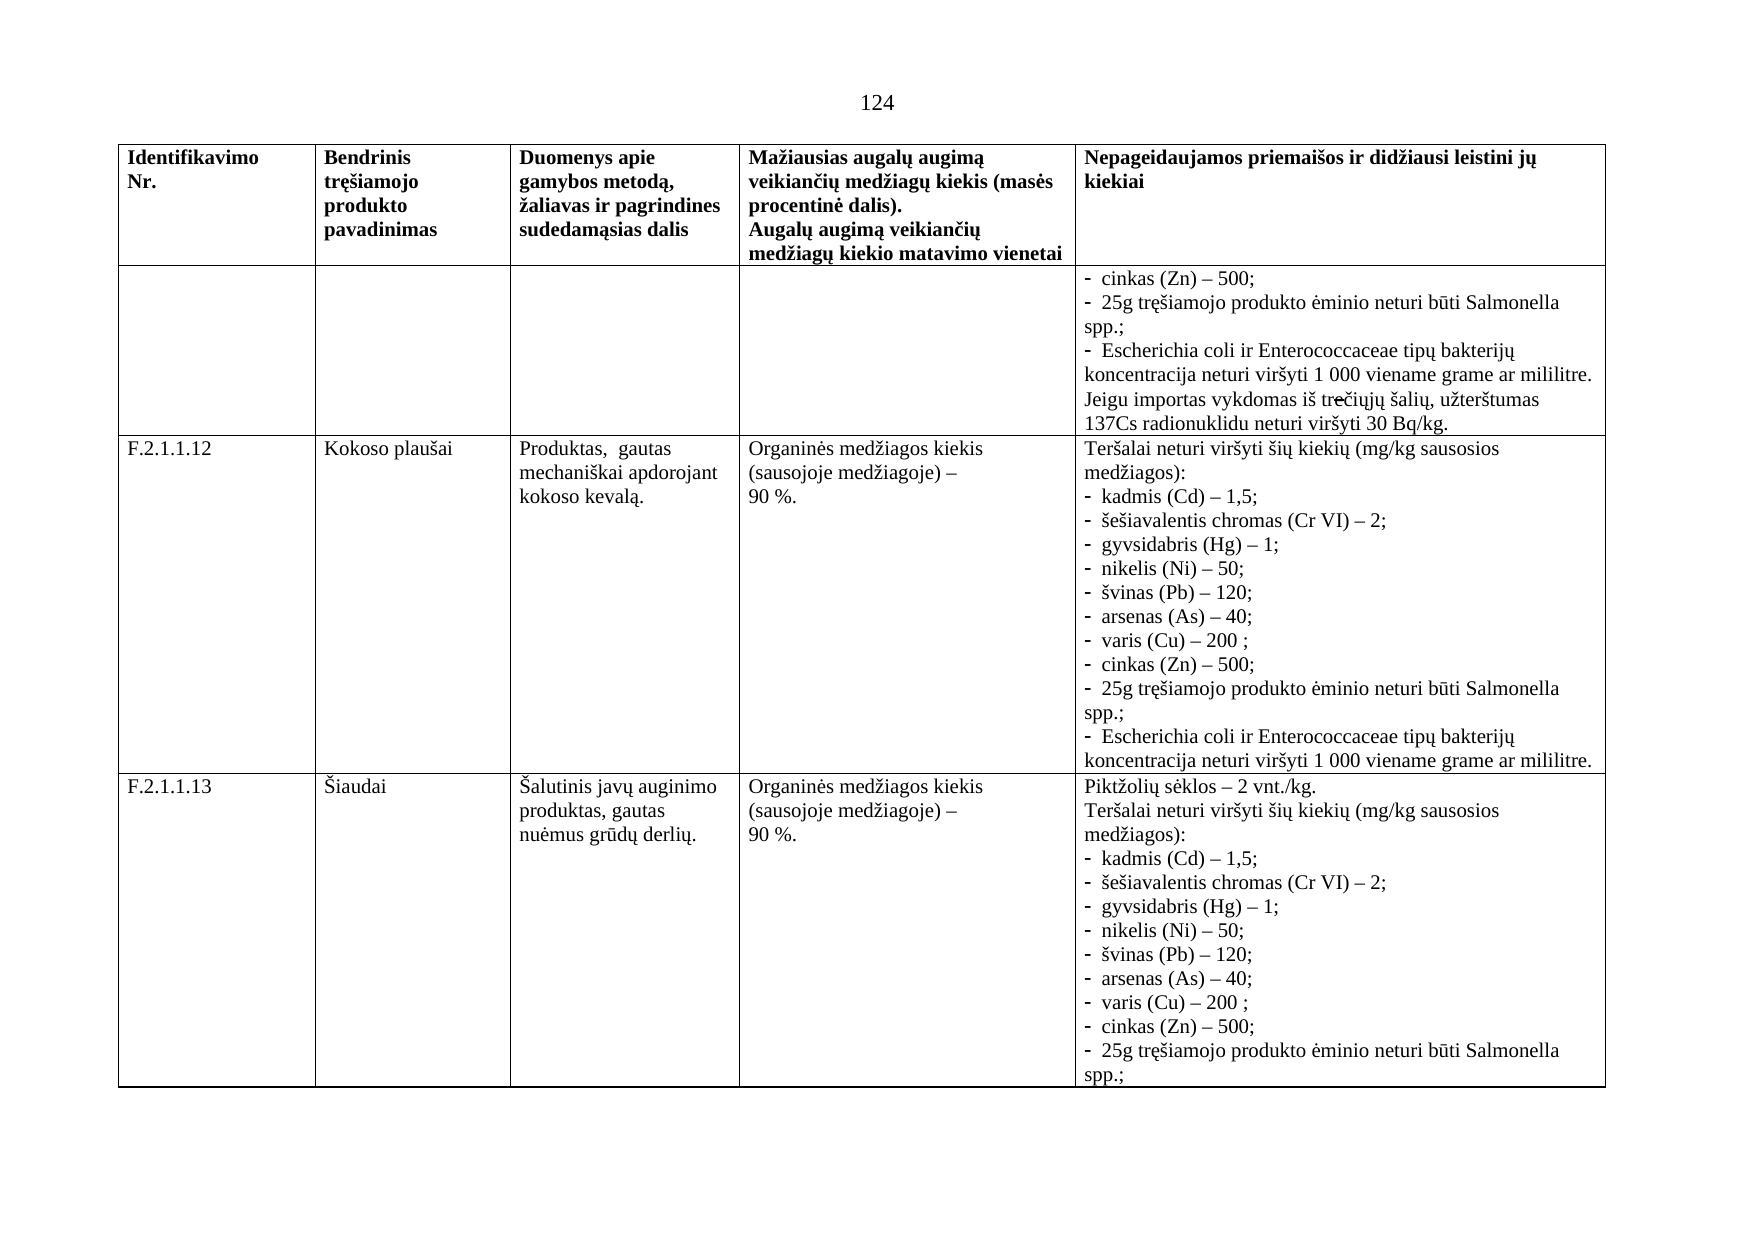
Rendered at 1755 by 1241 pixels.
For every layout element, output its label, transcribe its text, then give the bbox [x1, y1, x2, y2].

table_cell cinkas (Zn) – 500; 25g tręšiamojo produkto ėminio neturi būti Salmonella spp.; Escherichia coli ir Enterococcaceae tipų bakterijų koncentracija neturi viršyti 1 000 viename grame ar mililitre. Jeigu importas vykdomas iš trečiųjų šalių, užterštumas 137Cs radionuklidu neturi viršyti 30 Bq/kg. [1076, 266, 1605, 434]
table_cell [119, 266, 315, 434]
table_cell [740, 266, 1075, 434]
table_cell Piktžolių sėklos – 2 vnt./kg. Teršalai neturi viršyti šių kiekių (mg/kg sausosios medžiagos): kadmis (Cd) – 1,5; šešiavalentis chromas (Cr VI) – 2; gyvsidabris (Hg) – 1; nikelis (Ni) – 50; švinas (Pb) – 120; arsenas (As) – 40; varis (Cu) – 200 ; cinkas (Zn) – 500; 25g tręšiamojo produkto ėminio neturi būti Salmonella spp.; [1076, 774, 1605, 1086]
table_cell [511, 266, 739, 434]
table_header Duomenys apie gamybos metodą, žaliavas ir pagrindines sudedamąsias dalis [511, 145, 739, 265]
table_cell F.2.1.1.12 [119, 436, 315, 772]
table_cell Teršalai neturi viršyti šių kiekių (mg/kg sausosios medžiagos): kadmis (Cd) – 1,5; šešiavalentis chromas (Cr VI) – 2; gyvsidabris (Hg) – 1; nikelis (Ni) – 50; švinas (Pb) – 120; arsenas (As) – 40; varis (Cu) – 200 ; cinkas (Zn) – 500; 25g tręšiamojo produkto ėminio neturi būti Salmonella spp.; Escherichia coli ir Enterococcaceae tipų bakterijų koncentracija neturi viršyti 1 000 viename grame ar mililitre. [1076, 436, 1605, 772]
table_cell Produktas, gautas mechaniškai apdorojant kokoso kevalą. [511, 436, 739, 772]
table_cell [316, 266, 510, 434]
table_cell Kokoso plaušai [316, 436, 510, 772]
table_header Bendrinis tręšiamojo produkto pavadinimas [316, 145, 510, 265]
table_cell Organinės medžiagos kiekis (sausojoje medžiagoje) – 90 %. [740, 774, 1075, 1086]
table_header Nepageidaujamos priemaišos ir didžiausi leistini jų kiekiai [1076, 145, 1605, 265]
table_header Identifikavimo Nr. [119, 145, 315, 265]
table_cell F.2.1.1.13 [119, 774, 315, 1086]
table_cell Šalutinis javų auginimo produktas, gautas nuėmus grūdų derlių. [511, 774, 739, 1086]
table_header Mažiausias augalų augimą veikiančių medžiagų kiekis (masės procentinė dalis). Augalų augimą veikiančių medžiagų kiekio matavimo vienetai [740, 145, 1075, 265]
table_cell Organinės medžiagos kiekis (sausojoje medžiagoje) – 90 %. [740, 436, 1075, 772]
table_cell Šiaudai [316, 774, 510, 1086]
